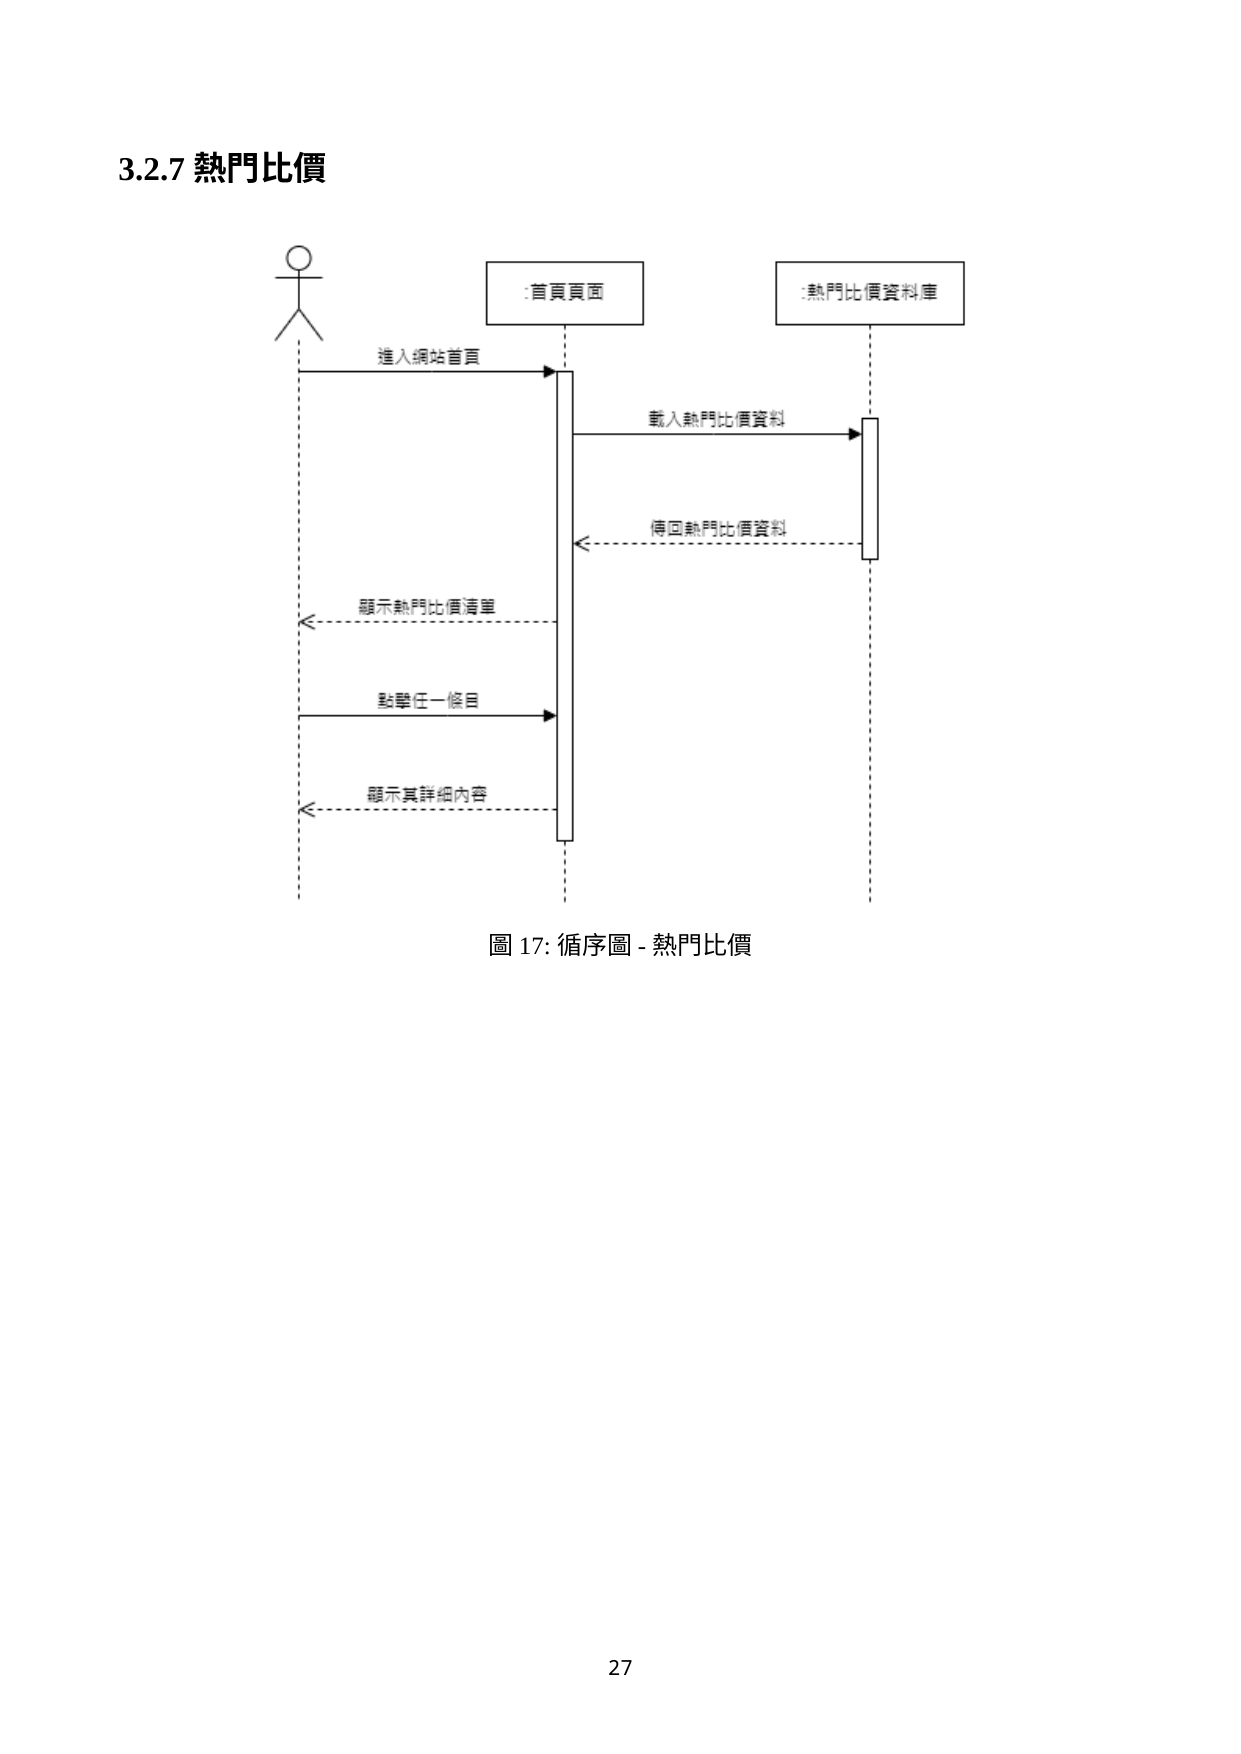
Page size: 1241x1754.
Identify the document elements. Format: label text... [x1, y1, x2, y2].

text 圖 17: 循序圖 - 熱門比價 [265, 917, 976, 962]
picture [264, 235, 976, 917]
subtitle 3.2.7 熱門比價 [118, 142, 1122, 190]
